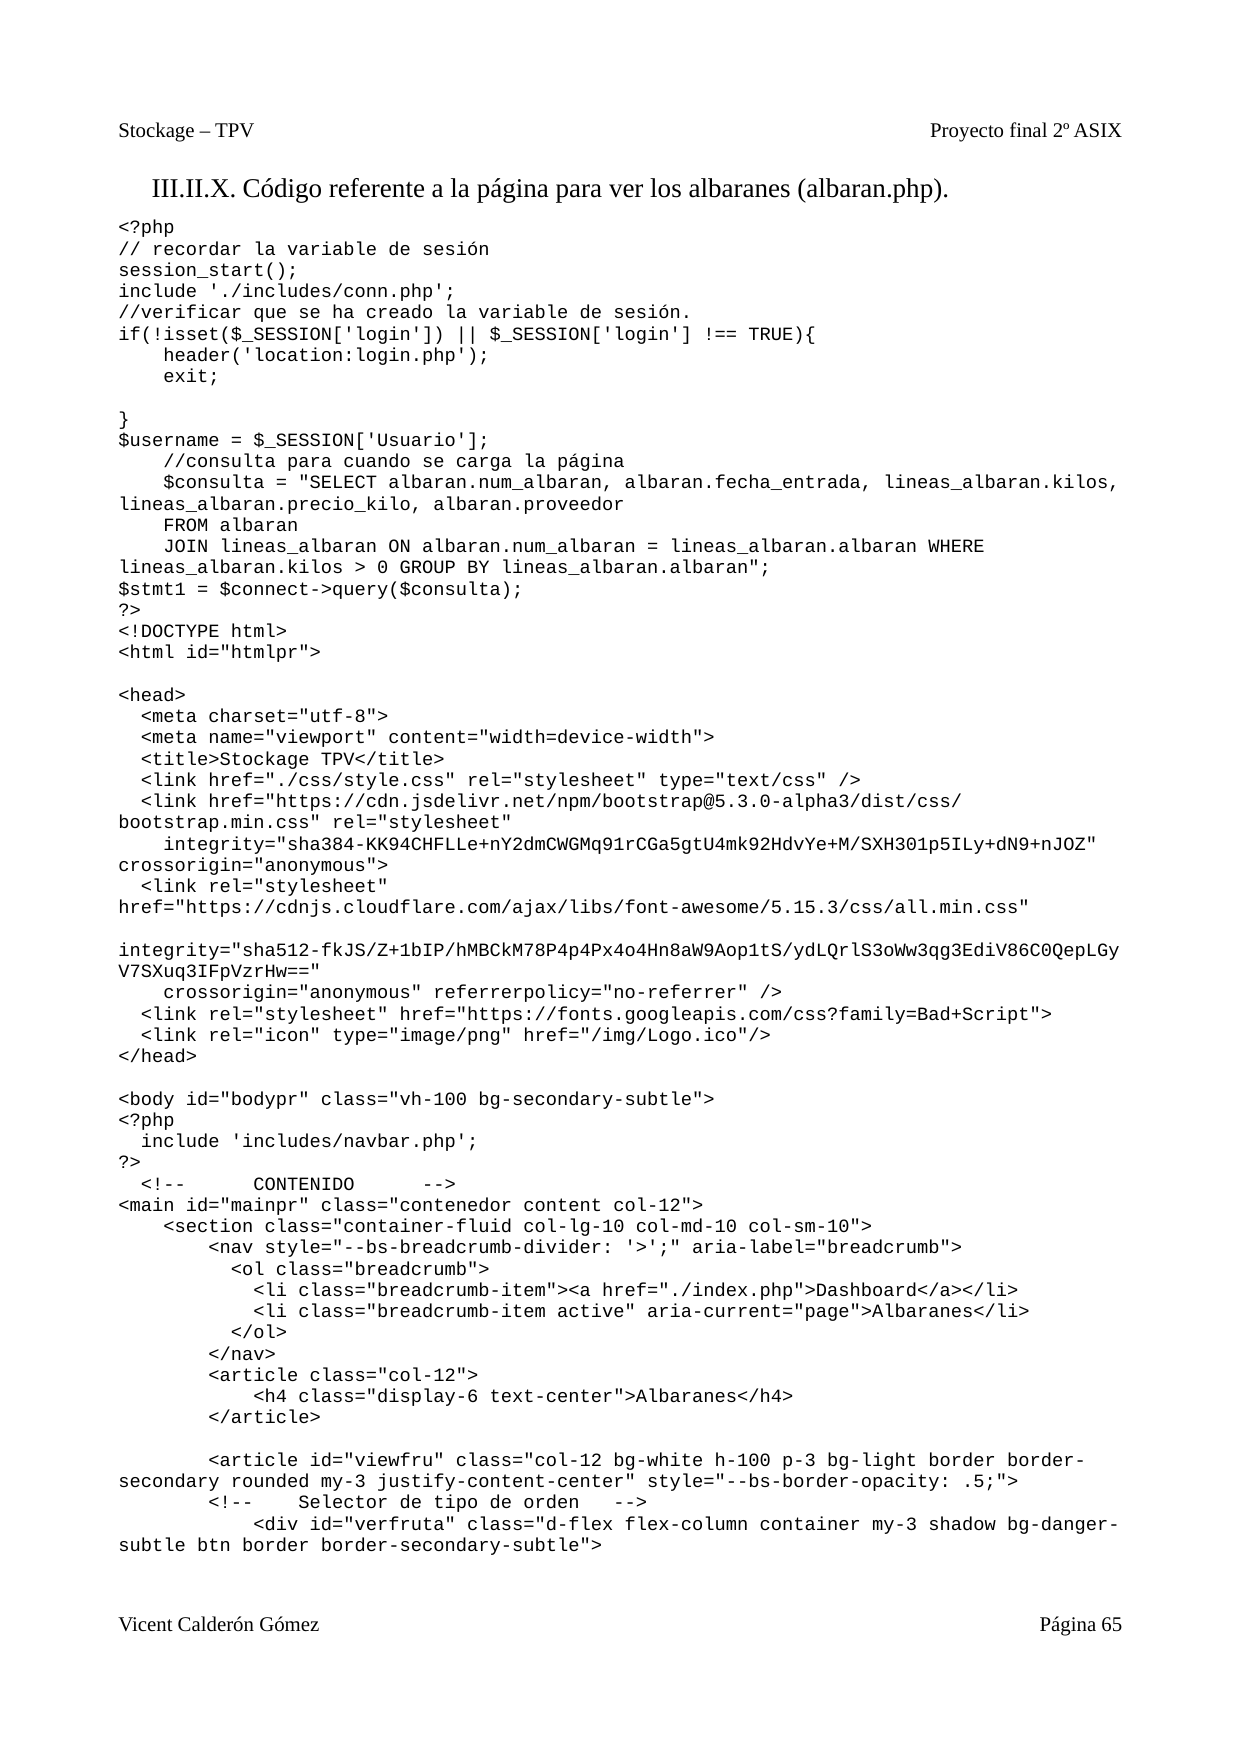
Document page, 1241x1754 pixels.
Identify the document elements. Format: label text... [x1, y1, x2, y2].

text if(!isset($_SESSION['login']) || $_SESSION['login'] !== TRUE){ [118, 324, 1122, 346]
text <article id="viewfru" class="col-12 bg-white h-100 p-3 bg-light border border-secondary rounded my-3 justify-content-center" style="--bs-border-opacity: .5;"> [118, 1451, 1122, 1493]
text $consulta = "SELECT albaran.num_albaran, albaran.fecha_entrada, lineas_albaran.kilos, lineas_albaran.precio_kilo, albaran.proveedor [118, 473, 1122, 516]
text } [118, 409, 1122, 431]
text <link href="https://cdn.jsdelivr.net/npm/bootstrap@5.3.0-alpha3/dist/css/bootstrap.min.css" rel="stylesheet" [118, 792, 1122, 834]
text session_start(); [118, 261, 1122, 282]
text <link rel="stylesheet" href="https://fonts.googleapis.com/css?family=Bad+Script"> [118, 1004, 1122, 1026]
text </article> [118, 1408, 1122, 1429]
text integrity="sha384-KK94CHFLLe+nY2dmCWGMq91rCGa5gtU4mk92HdvYe+M/SXH301p5ILy+dN9+nJOZ" crossorigin="anonymous"> [118, 834, 1122, 877]
text integrity="sha512-fkJS/Z+1bIP/hMBCkM78P4p4Px4o4Hn8aW9Aop1tS/ydLQrlS3oWw3qg3EdiV86C0QepLGyV7SXuq3IFpVzrHw==" [118, 919, 1122, 983]
text <link href="./css/style.css" rel="stylesheet" type="text/css" /> [118, 771, 1122, 792]
text <html id="htmlpr"> [118, 643, 1122, 664]
text <section class="container-fluid col-lg-10 col-md-10 col-sm-10"> [118, 1217, 1122, 1238]
text // recordar la variable de sesión [118, 239, 1122, 261]
text <li class="breadcrumb-item active" aria-current="page">Albaranes</li> [118, 1302, 1122, 1323]
text JOIN lineas_albaran ON albaran.num_albaran = lineas_albaran.albaran WHERE lineas_albaran.kilos > 0 GROUP BY lineas_albaran.albaran"; [118, 537, 1122, 579]
text <head> [118, 686, 1122, 707]
text <article class="col-12"> [118, 1366, 1122, 1387]
text <link rel="icon" type="image/png" href="/img/Logo.ico"/> [118, 1026, 1122, 1047]
text $stmt1 = $connect->query($consulta); [118, 579, 1122, 601]
text <ol class="breadcrumb"> [118, 1259, 1122, 1281]
text //consulta para cuando se carga la página [118, 452, 1122, 473]
text <?php [118, 218, 1122, 239]
text <!-- CONTENIDO --> [118, 1174, 1122, 1196]
text </ol> [118, 1323, 1122, 1344]
text include './includes/conn.php'; [118, 282, 1122, 303]
text header('location:login.php'); [118, 346, 1122, 367]
text <!-- Selector de tipo de orden --> [118, 1493, 1122, 1514]
text </head> [118, 1047, 1122, 1068]
text exit; [118, 367, 1122, 388]
text <main id="mainpr" class="contenedor content col-12"> [118, 1196, 1122, 1217]
text <body id="bodypr" class="vh-100 bg-secondary-subtle"> [118, 1089, 1122, 1111]
text <li class="breadcrumb-item"><a href="./index.php">Dashboard</a></li> [118, 1281, 1122, 1302]
text $username = $_SESSION['Usuario']; [118, 431, 1122, 452]
text <meta name="viewport" content="width=device-width"> [118, 728, 1122, 749]
text </nav> [118, 1344, 1122, 1366]
text <link rel="stylesheet" href="https://cdnjs.cloudflare.com/ajax/libs/font-awesome/5.15.3/css/all.min.css" [118, 877, 1122, 919]
text include 'includes/navbar.php'; [118, 1132, 1122, 1153]
subtitle Código referente a la página para ver los albaranes (albaran.php). [236, 172, 1122, 203]
text <meta charset="utf-8"> [118, 707, 1122, 728]
text <nav style="--bs-breadcrumb-divider: '>';" aria-label="breadcrumb"> [118, 1238, 1122, 1259]
text ?> [118, 1153, 1122, 1174]
text <?php [118, 1111, 1122, 1132]
text ?> [118, 601, 1122, 622]
text crossorigin="anonymous" referrerpolicy="no-referrer" /> [118, 983, 1122, 1004]
text //verificar que se ha creado la variable de sesión. [118, 303, 1122, 324]
text <h4 class="display-6 text-center">Albaranes</h4> [118, 1387, 1122, 1408]
text <title>Stockage TPV</title> [118, 749, 1122, 771]
text <!DOCTYPE html> [118, 622, 1122, 643]
text FROM albaran [118, 516, 1122, 537]
text <div id="verfruta" class="d-flex flex-column container my-3 shadow bg-danger-subtle btn border border-secondary-subtle"> [118, 1514, 1122, 1557]
